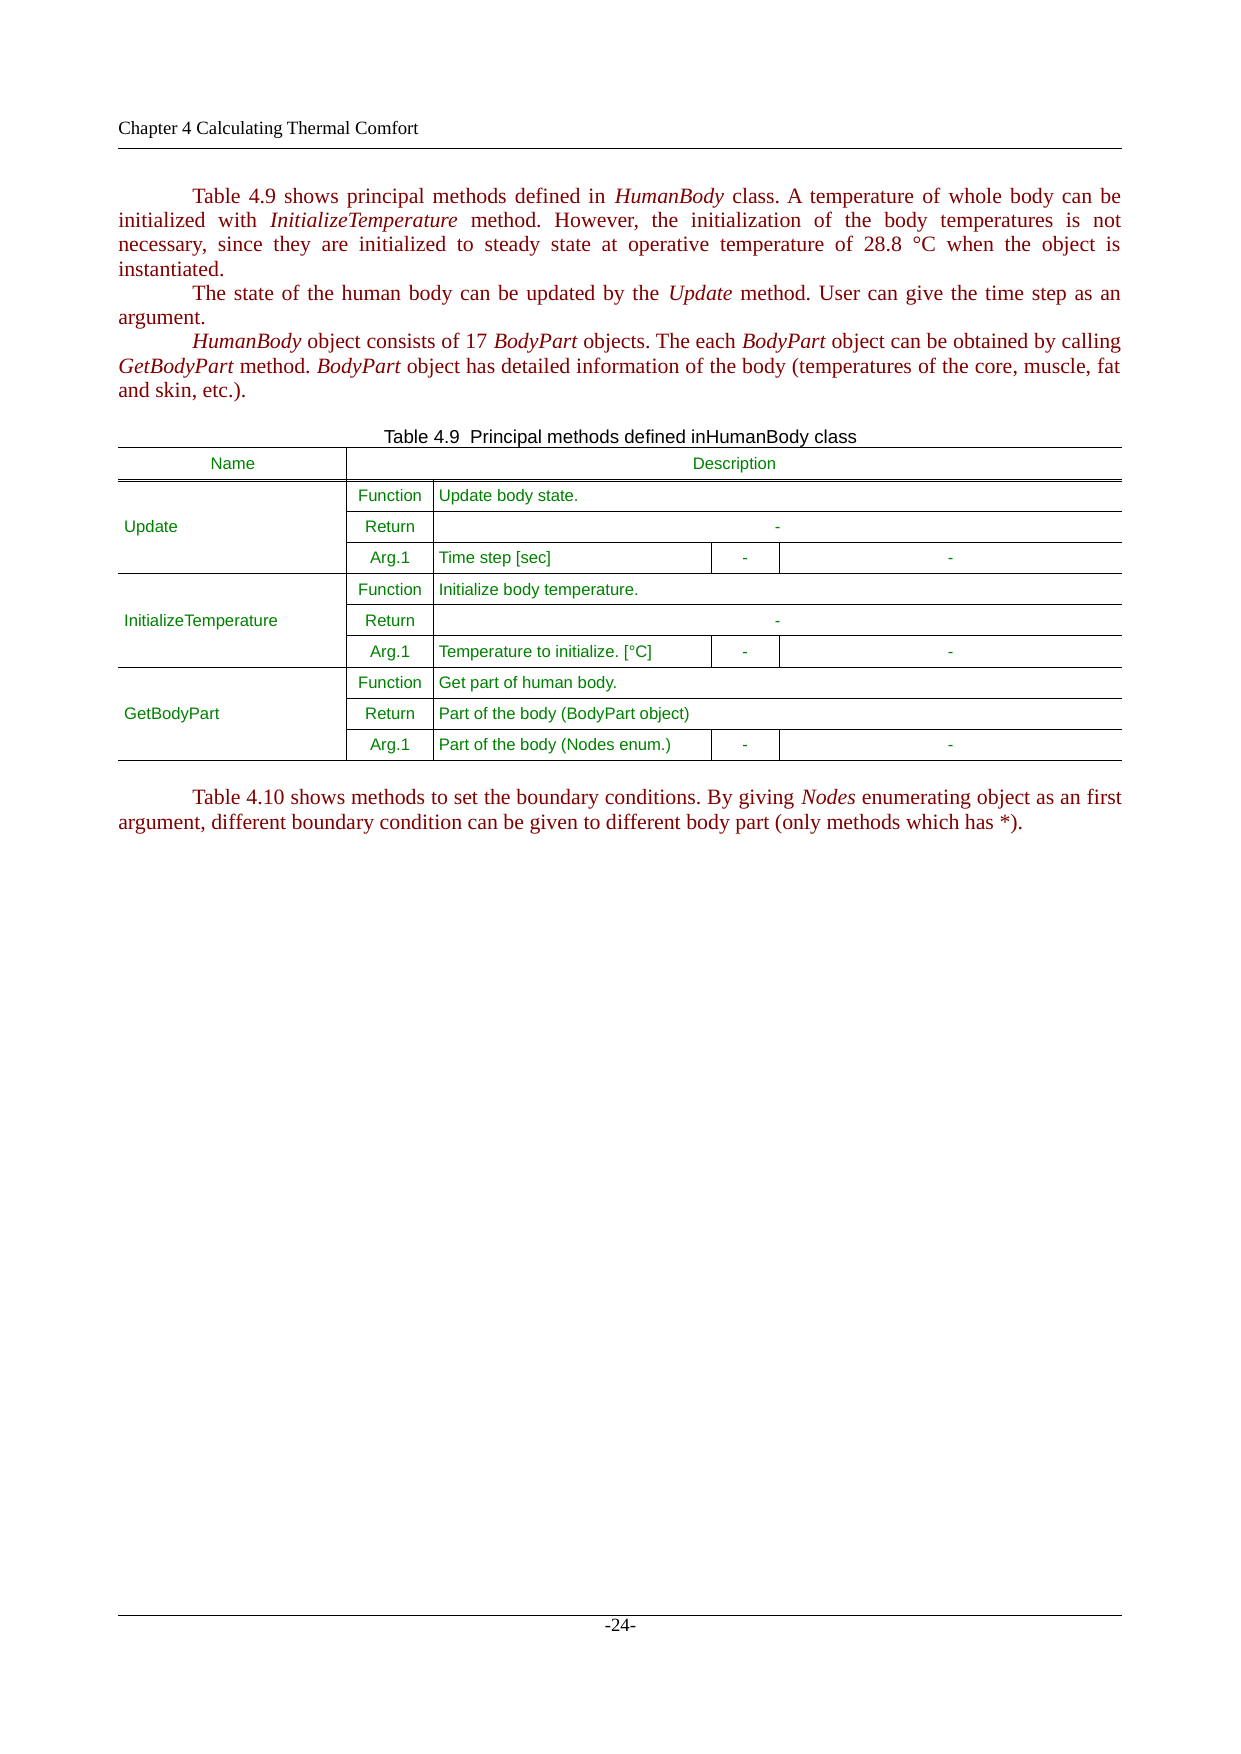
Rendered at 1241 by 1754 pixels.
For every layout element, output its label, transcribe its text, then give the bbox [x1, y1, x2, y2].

table_header Description [347, 448, 1122, 478]
table_header Name [118, 448, 346, 478]
table_cell Arg.1 [347, 636, 433, 667]
table_cell - [712, 543, 779, 573]
table_cell Return [347, 605, 433, 635]
table_cell - [712, 730, 779, 760]
table_cell - [434, 512, 1122, 542]
table_cell Function [347, 574, 433, 604]
table_cell Update [118, 482, 346, 573]
table_cell Return [347, 512, 433, 542]
table_cell Arg.1 [347, 543, 433, 573]
table_cell Function [347, 482, 433, 511]
table_cell - [780, 730, 1122, 760]
table_cell - [780, 543, 1122, 573]
text Table 4.10 shows methods to set the boundary conditions. By giving Nodes enumerating object as an first argument, different boundary condition can be given to different body part (only methods which has *). [118, 785, 1122, 834]
text HumanBody object consists of 17 BodyPart objects. The each BodyPart object can be obtained by calling GetBodyPart method. BodyPart object has detailed information of the body (temperatures of the core, muscle, fat and skin, etc.). [118, 329, 1122, 402]
text Table 4.9 shows principal methods defined in HumanBody class. A temperature of whole body can be initialized with InitializeTemperature method. However, the initialization of the body temperatures is not necessary, since they are initialized to steady state at operative temperature of 28.8 °C when the object is instantiated. [118, 184, 1122, 281]
text Table 4.9 Principal methods defined inHumanBody class [118, 426, 1122, 447]
table_cell Update body state. [434, 482, 1122, 511]
table_cell Initialize body temperature. [434, 574, 1122, 604]
table_cell Arg.1 [347, 730, 433, 760]
table_cell Function [347, 668, 433, 698]
table_cell - [780, 636, 1122, 667]
text The state of the human body can be updated by the Update method. User can give the time step as an argument. [118, 281, 1122, 329]
table_cell Get part of human body. [434, 668, 1122, 698]
table_cell - [712, 636, 779, 667]
table_cell - [434, 605, 1122, 635]
table_cell GetBodyPart [118, 668, 346, 760]
table_cell Temperature to initialize. [°C] [434, 636, 711, 667]
table_cell Part of the body (Nodes enum.) [434, 730, 711, 760]
table_cell Time step [sec] [434, 543, 711, 573]
table_cell Part of the body (BodyPart object) [434, 699, 1122, 729]
table_cell InitializeTemperature [118, 574, 346, 667]
table_cell Return [347, 699, 433, 729]
